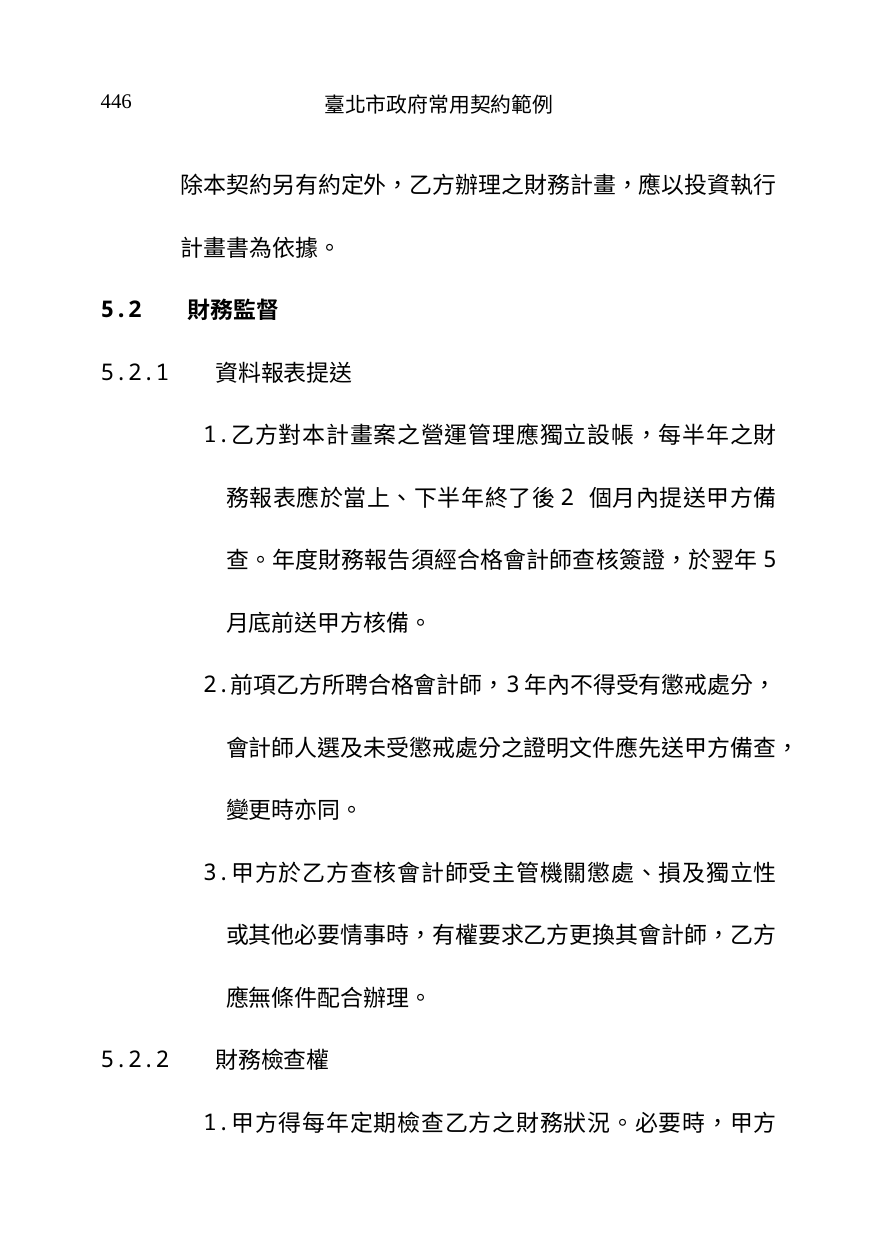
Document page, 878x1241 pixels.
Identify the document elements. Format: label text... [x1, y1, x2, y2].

text 1.乙方對本計畫案之營運管理應獨立設帳，每半年之財務報表應於當上、下半年終了後2 個月內提送甲方備查。年度財務報告須經合格會計師查核簽證，於翌年5月底前送甲方核備。 [203, 392, 777, 642]
text 2.前項乙方所聘合格會計師，3年內不得受有懲戒處分，會計師人選及未受懲戒處分之證明文件應先送甲方備查，變更時亦同。 [203, 642, 777, 829]
text 除本契約另有約定外，乙方辦理之財務計畫，應以投資執行計畫書為依據。 [180, 142, 777, 267]
text 5.2.1 資料報表提送 [100, 329, 777, 392]
text 3.甲方於乙方查核會計師受主管機關懲處、損及獨立性或其他必要情事時，有權要求乙方更換其會計師，乙方應無條件配合辦理。 [203, 829, 777, 1017]
text 1.甲方得每年定期檢查乙方之財務狀況。必要時，甲方 [203, 1079, 777, 1142]
text 5.2.2 財務檢查權 [100, 1017, 777, 1079]
text 5.2 財務監督 [100, 267, 777, 329]
